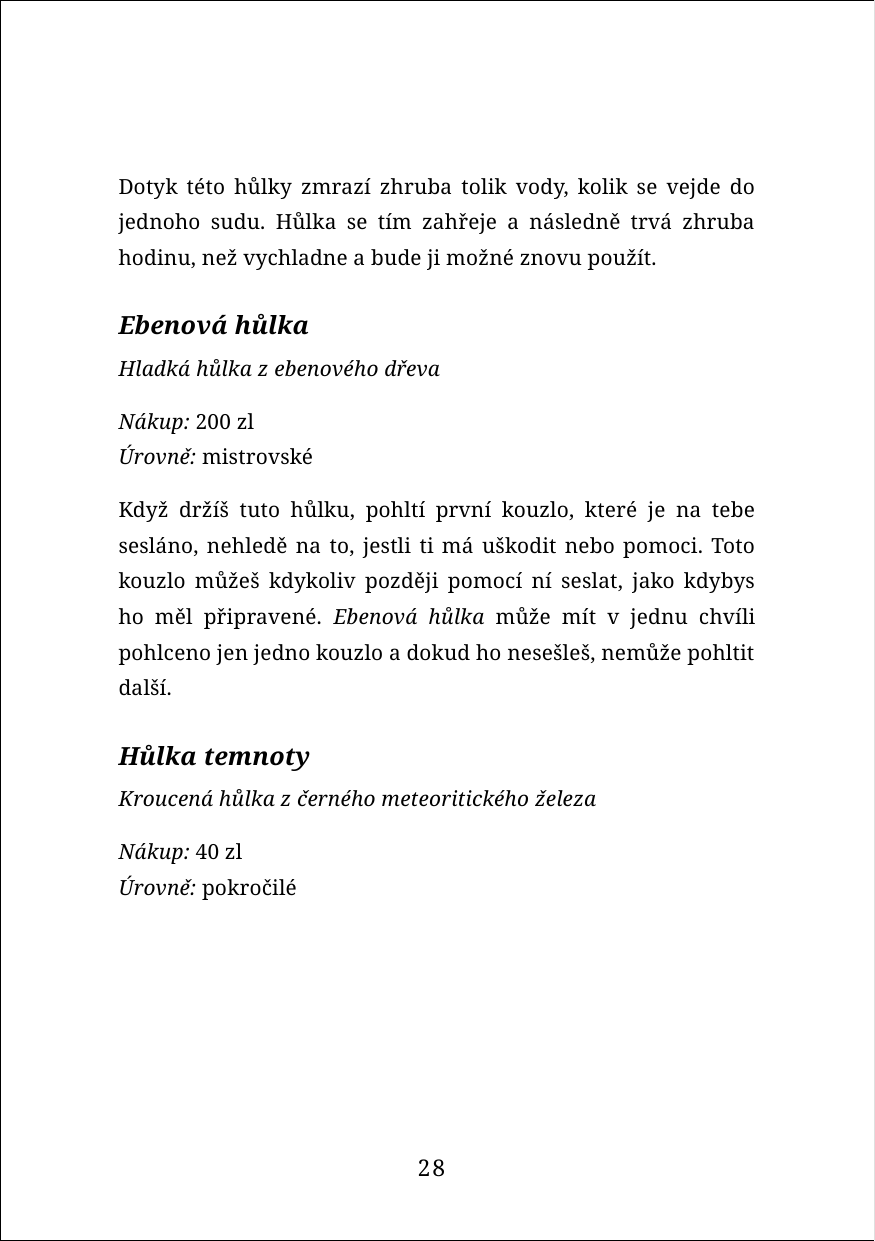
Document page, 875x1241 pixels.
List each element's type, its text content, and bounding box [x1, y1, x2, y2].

text Nákup: 200 zl Úrovně: mistrovské [118, 407, 756, 471]
text Když držíš tuto hůlku, pohltí první kouzlo, které je na tebe sesláno, nehledě na to, jestli ti má uškodit nebo pomoci. Toto kouzlo můžeš kdykoliv později pomocí ní seslat, jako kdybys ho měl připravené. Ebenová hůlka může mít v jednu chvíli pohlceno jen jedno kouzlo a dokud ho nesešleš, nemůže pohltit další. [118, 496, 756, 702]
text Hladká hůlka z ebenového dřeva [118, 354, 756, 382]
subtitle Ebenová hůlka [118, 308, 756, 342]
text Dotyk této hůlky zmrazí zhruba tolik vody, kolik se vejde do jednoho sudu. Hůlka se tím zahřeje a následně trvá zhruba hodinu, než vychladne a bude ji možné znovu použít. [118, 172, 756, 271]
subtitle Hůlka temnoty [118, 738, 756, 772]
text Kroucená hůlka z černého meteoritického železa [118, 784, 756, 812]
text Nákup: 40 zl Úrovně: pokročilé [118, 837, 756, 901]
